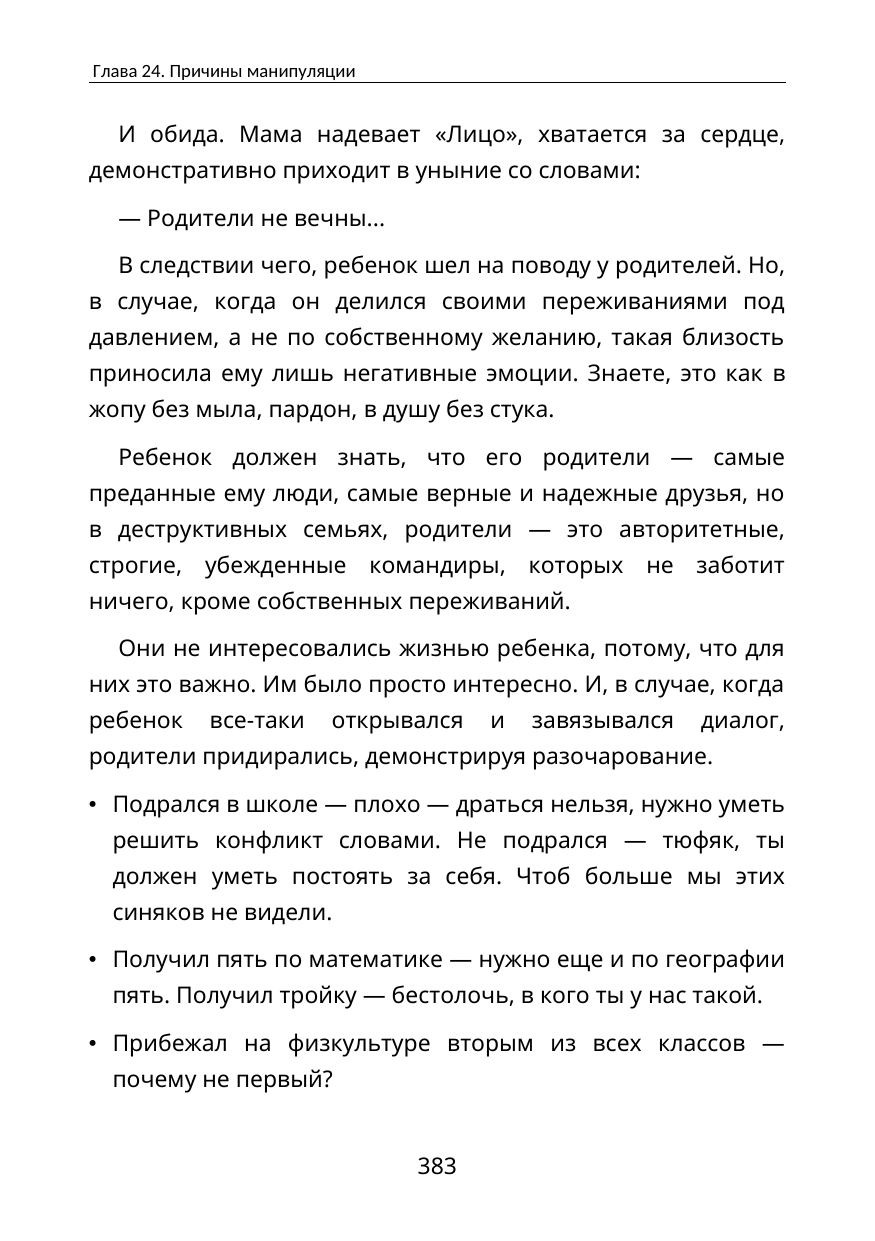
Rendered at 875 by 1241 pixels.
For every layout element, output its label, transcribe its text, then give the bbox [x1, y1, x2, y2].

list Прибежал на физкультуре вторым из всех классов — почему не первый? [88, 1027, 786, 1094]
text — Родители не вечны... [88, 202, 786, 233]
list Получил пять по математике — нужно еще и по географии пять. Получил тройку — бестолочь, в кого ты у нас такой. [88, 943, 786, 1011]
text В следствии чего, ребенок шел на поводу у родителей. Но, в случае, когда он делился своими переживаниями под давлением, а не по собственному желанию, такая близость приносила ему лишь негативные эмоции. Знаете, это как в жопу без мыла, пардон, в душу без стука. [88, 249, 786, 424]
text Ребенок должен знать, что его родители — самые преданные ему люди, самые верные и надежные друзья, но в деструктивных семьях, родители — это авторитетные, строгие, убежденные командиры, которых не заботит ничего, кроме собственных переживаний. [88, 441, 786, 616]
text И обида. Мама надевает «Лицо», хватается за сердце, демонстративно приходит в уныние со словами: [88, 118, 786, 185]
list Подрался в школе — плохо — драться нельзя, нужно уметь решить конфликт словами. Не подрался — тюфяк, ты должен уметь постоять за себя. Чтоб больше мы этих синяков не видели. [88, 788, 786, 927]
text Они не интересовались жизнью ребенка, потому, что для них это важно. Им было просто интересно. И, в случае, когда ребенок все-таки открывался и завязывался диалог, родители придирались, демонстрируя разочарование. [88, 632, 786, 771]
